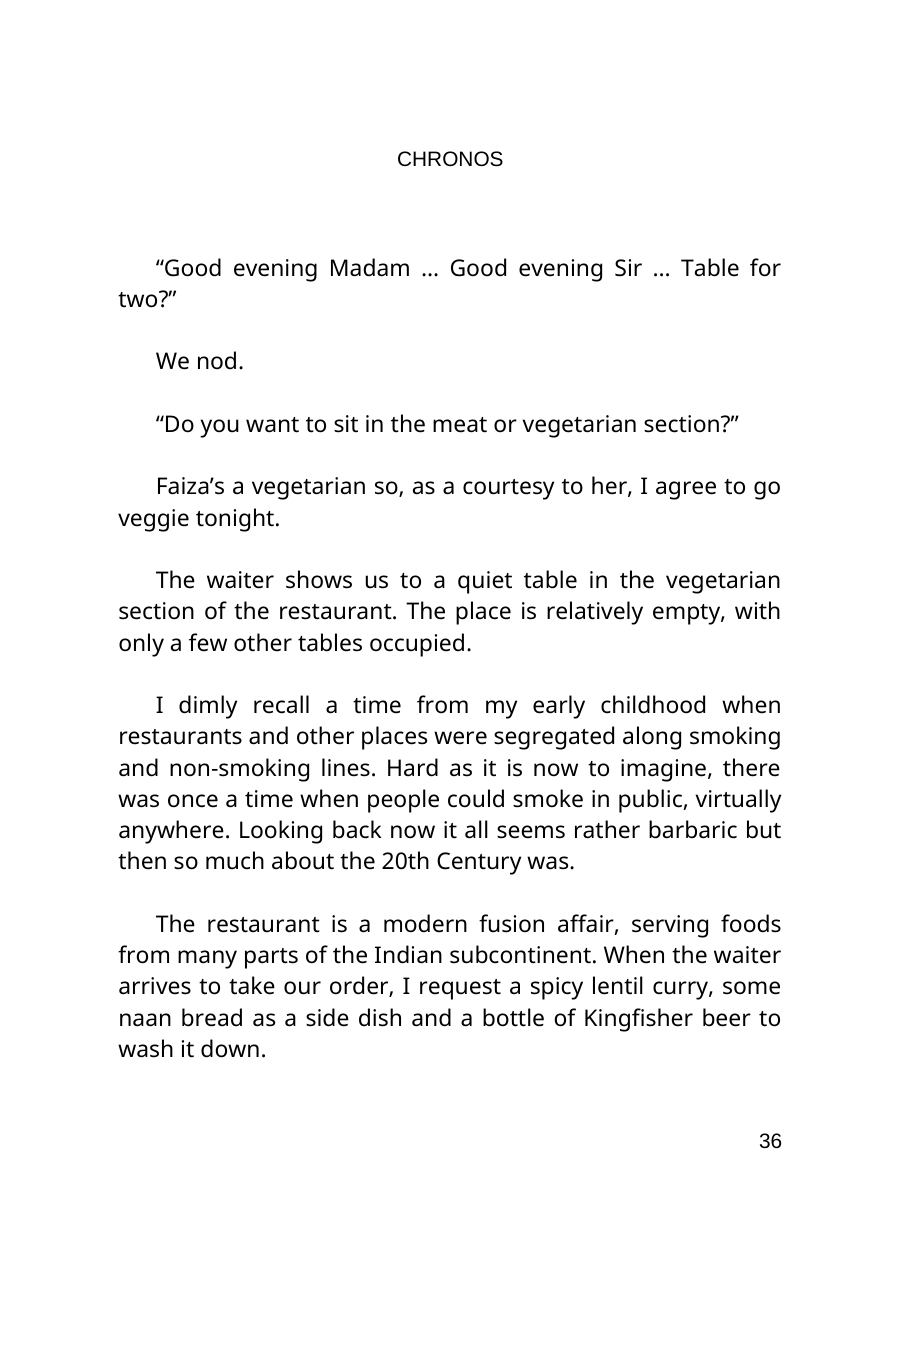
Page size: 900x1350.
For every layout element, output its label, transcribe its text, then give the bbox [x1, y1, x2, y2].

text Faiza’s a vegetarian so, as a courtesy to her, I agree to go veggie tonight. [118, 470, 782, 533]
text “Do you want to sit in the meat or vegetarian section?” [118, 408, 782, 439]
text The restaurant is a modern fusion affair, serving foods from many parts of the Indian subcontinent. When the waiter arrives to take our order, I request a spicy lentil curry, some naan bread as a side dish and a bottle of Kingfisher beer to wash it down. [118, 908, 782, 1064]
text The waiter shows us to a quiet table in the vegetarian section of the restaurant. The place is relatively empty, with only a few other tables occupied. [118, 564, 782, 658]
text We nod. [118, 345, 782, 376]
text I dimly recall a time from my early childhood when restaurants and other places were segregated along smoking and non-smoking lines. Hard as it is now to imagine, there was once a time when people could smoke in public, virtually anywhere. Looking back now it all seems rather barbaric but then so much about the 20th Century was. [118, 689, 782, 876]
text “Good evening Madam … Good evening Sir … Table for two?” [118, 251, 782, 314]
